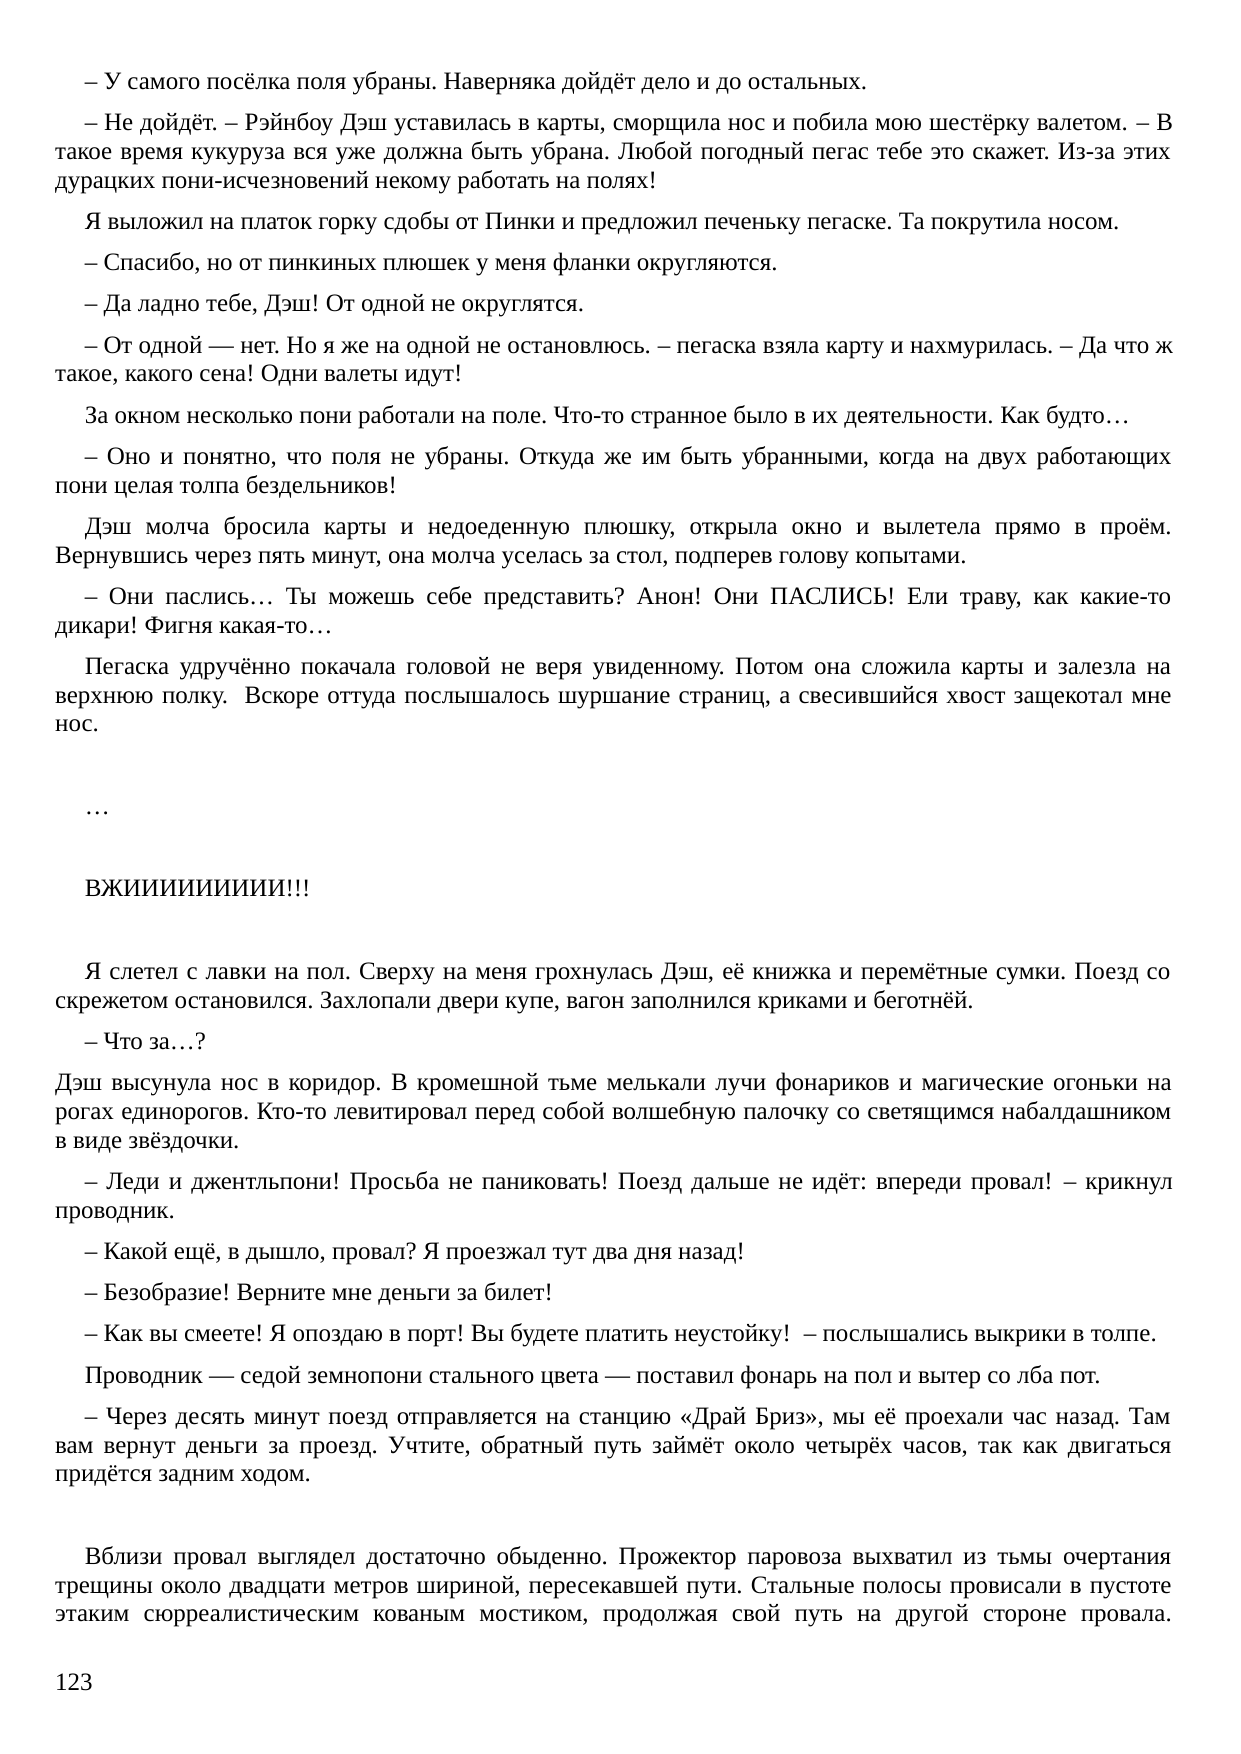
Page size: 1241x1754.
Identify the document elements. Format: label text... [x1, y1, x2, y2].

text – Через десять минут поезд отправляется на станцию «Драй Бриз», мы её проехали час назад. Там вам вернут деньги за проезд. Учтите, обратный путь займёт около четырёх часов, так как двигаться придётся задним ходом. [55, 1401, 1173, 1487]
text – От одной — нет. Но я же на одной не остановлюсь. – пегаска взяла карту и нахмурилась. – Да что ж такое, какого сена! Одни валеты идут! [55, 330, 1173, 387]
text – Леди и джентльпони! Просьба не паниковать! Поезд дальше не идёт: впереди провал! – крикнул проводник. [55, 1166, 1173, 1223]
text – У самого посёлка поля убраны. Наверняка дойдёт дело и до остальных. [55, 66, 1173, 95]
text ВЖИИИИИИИИИ!!! [55, 873, 1173, 902]
text – Безобразие! Верните мне деньги за билет! [55, 1277, 1173, 1306]
text … [55, 791, 1173, 820]
text За окном несколько пони работали на поле. Что-то странное было в их деятельности. Как будто… [55, 400, 1173, 428]
text Я слетел с лавки на пол. Сверху на меня грохнулась Дэш, её книжка и перемётные сумки. Поезд со скрежетом остановился. Захлопали двери купе, вагон заполнился криками и беготнёй. [55, 956, 1173, 1013]
text Я выложил на платок горку сдобы от Пинки и предложил печеньку пегаске. Та покрутила носом. [55, 206, 1173, 235]
text Дэш высунула нос в коридор. В кромешной тьме мелькали лучи фонариков и магические огоньки на рогах единорогов. Кто-то левитировал перед собой волшебную палочку со светящимся набалдашником в виде звёздочки. [55, 1067, 1173, 1153]
text – Как вы смеете! Я опоздаю в порт! Вы будете платить неустойку! – послышались выкрики в толпе. [55, 1318, 1173, 1347]
text Вблизи провал выглядел достаточно обыденно. Прожектор паровоза выхватил из тьмы очертания трещины около двадцати метров шириной, пересекавшей пути. Стальные полосы провисали в пустоте этаким сюрреалистическим кованым мостиком, продолжая свой путь на другой стороне провала. [55, 1541, 1173, 1627]
text – Они паслись… Ты можешь себе представить? Анон! Они ПАСЛИСЬ! Ели траву, как какие-то дикари! Фигня какая-то… [55, 581, 1173, 638]
text – Какой ещё, в дышло, провал? Я проезжал тут два дня назад! [55, 1236, 1173, 1265]
text Пегаска удручённо покачала головой не веря увиденному. Потом она сложила карты и залезла на верхнюю полку. Вскоре оттуда послышалось шуршание страниц, а свесившийся хвост защекотал мне нос. [55, 651, 1173, 737]
text – Оно и понятно, что поля не убраны. Откуда же им быть убранными, когда на двух работающих пони целая толпа бездельников! [55, 441, 1173, 498]
text – Не дойдёт. – Рэйнбоу Дэш уставилась в карты, сморщила нос и побила мою шестёрку валетом. – В такое время кукуруза вся уже должна быть убрана. Любой погодный пегас тебе это скажет. Из-за этих дурацких пони-исчезновений некому работать на полях! [55, 107, 1173, 193]
text Дэш молча бросила карты и недоеденную плюшку, открыла окно и вылетела прямо в проём. Вернувшись через пять минут, она молча уселась за стол, подперев голову копытами. [55, 511, 1173, 568]
text – Что за…? [55, 1026, 1173, 1055]
text – Да ладно тебе, Дэш! От одной не округлятся. [55, 288, 1173, 317]
text – Спасибо, но от пинкиных плюшек у меня фланки округляются. [55, 247, 1173, 276]
text Проводник — седой земнопони стального цвета — поставил фонарь на пол и вытер со лба пот. [55, 1360, 1173, 1388]
